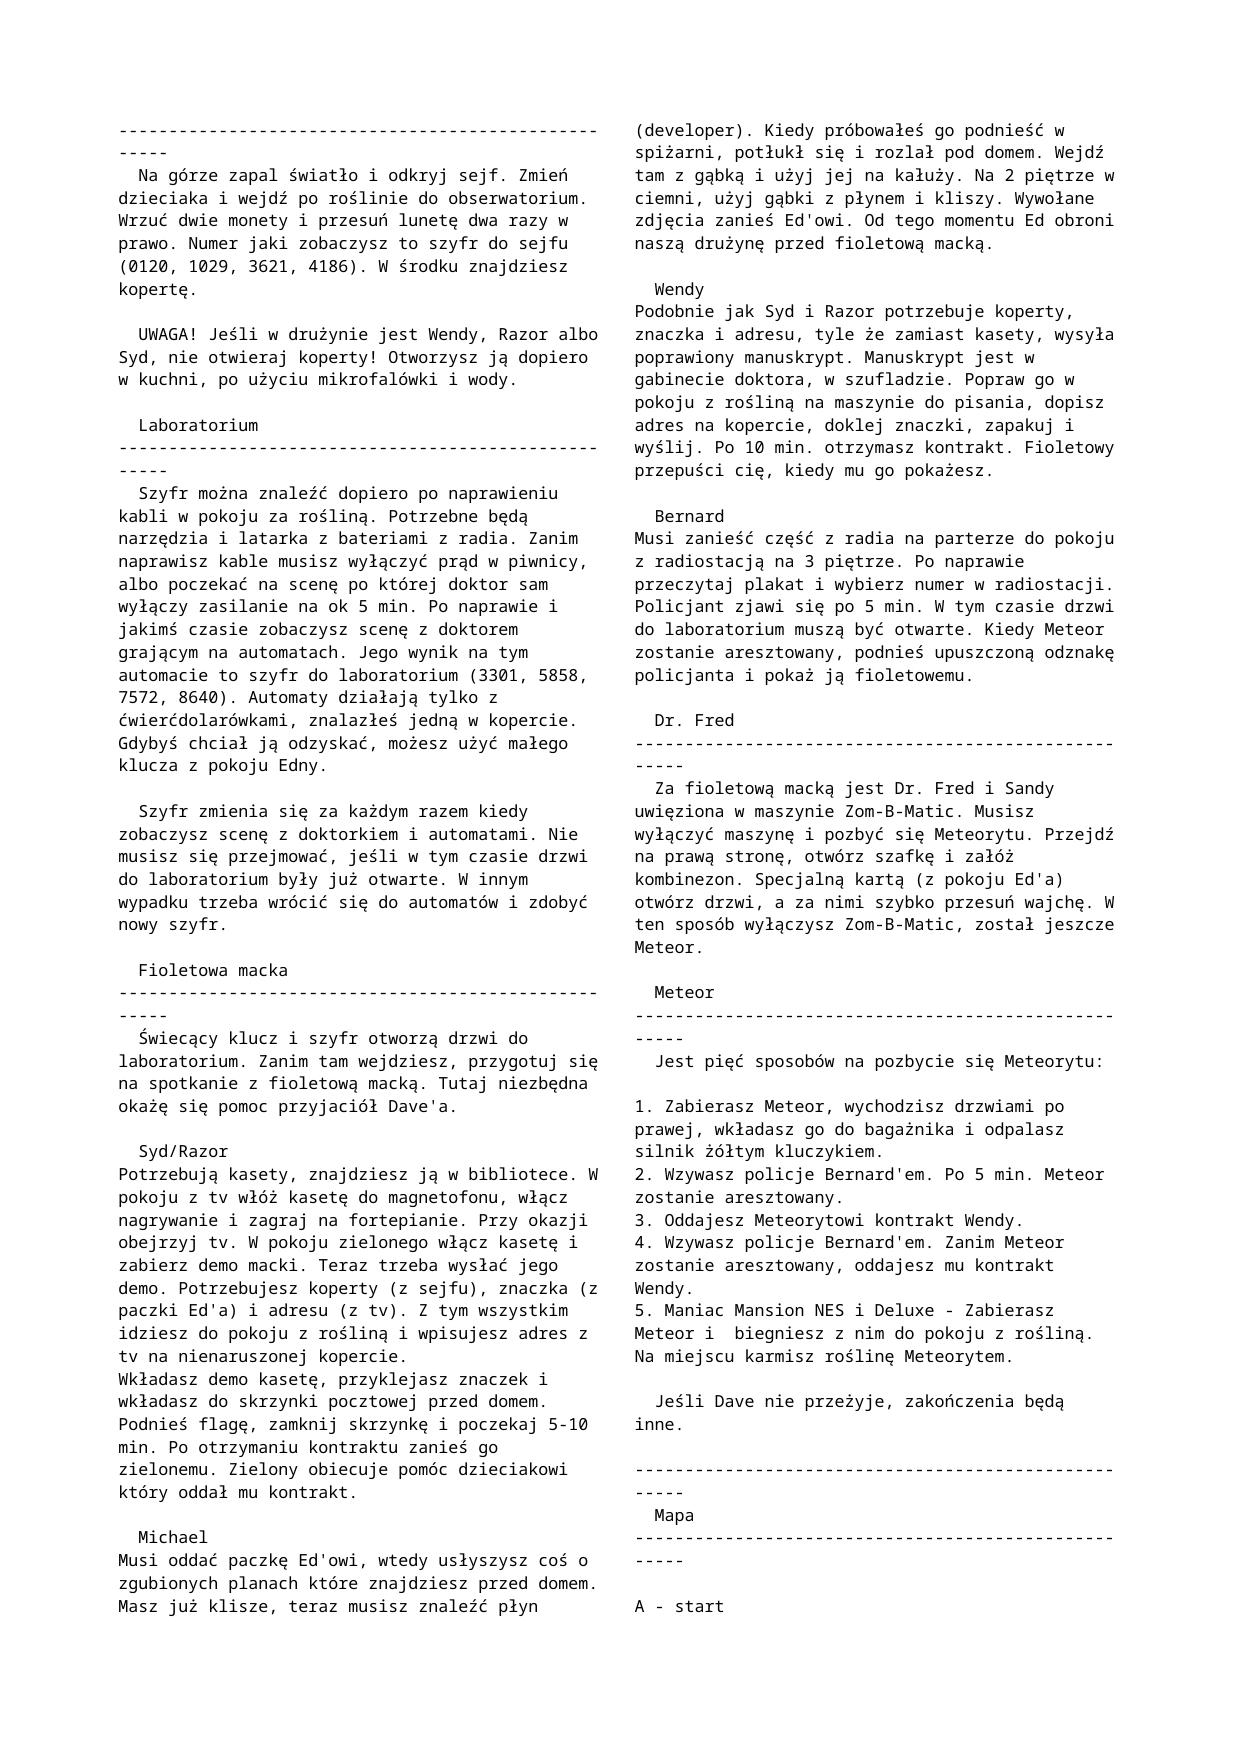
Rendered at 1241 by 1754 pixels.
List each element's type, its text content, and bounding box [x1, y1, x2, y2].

text ----------------------------------------------------- [634, 1004, 1122, 1049]
text 4. Wzywasz policje Bernard'em. Zanim Meteor zostanie aresztowany, oddajesz mu kontrakt Wendy. [634, 1231, 1122, 1299]
text 5. Maniac Mansion NES i Deluxe - Zabierasz Meteor i biegniesz z nim do pokoju z rośliną. Na miejscu karmisz roślinę Meteorytem. [634, 1299, 1122, 1367]
text UWAGA! Jeśli w drużynie jest Wendy, Razor albo Syd, nie otwieraj koperty! Otworzysz ją dopiero w kuchni, po użyciu mikrofalówki i wody. [118, 322, 604, 391]
text Podobnie jak Syd i Razor potrzebuje koperty, znaczka i adresu, tyle że zamiast kasety, wysyła poprawiony manuskrypt. Manuskrypt jest w gabinecie doktora, w szufladzie. Popraw go w pokoju z rośliną na maszynie do pisania, dopisz adres na kopercie, doklej znaczki, zapakuj i wyślij. Po 10 min. otrzymasz kontrakt. Fioletowy przepuści cię, kiedy mu go pokażesz. [634, 300, 1122, 481]
text ----------------------------------------------------- [118, 981, 604, 1026]
text ----------------------------------------------------- [118, 436, 604, 481]
text A - start [634, 1594, 1122, 1617]
text Świecący klucz i szyfr otworzą drzwi do laboratorium. Zanim tam wejdziesz, przygotuj się na spotkanie z fioletową macką. Tutaj niezbędna okażę się pomoc przyjaciół Dave'a. [118, 1026, 604, 1117]
text Mapa [634, 1503, 1122, 1526]
text Musi zanieść część z radia na parterze do pokoju z radiostacją na 3 piętrze. Po naprawie przeczytaj plakat i wybierz numer w radiostacji. Policjant zjawi się po 5 min. W tym czasie drzwi do laboratorium muszą być otwarte. Kiedy Meteor zostanie aresztowany, podnieś upuszczoną odznakę policjanta i pokaż ją fioletowemu. [634, 527, 1122, 686]
text ----------------------------------------------------- [118, 118, 604, 163]
text Jest pięć sposobów na pozbycie się Meteorytu: [634, 1049, 1122, 1072]
text Dr. Fred [634, 708, 1122, 731]
text Jeśli Dave nie przeżyje, zakończenia będą inne. [634, 1390, 1122, 1435]
text 2. Wzywasz policje Bernard'em. Po 5 min. Meteor zostanie aresztowany. [634, 1163, 1122, 1208]
text Michael [118, 1526, 604, 1549]
text ----------------------------------------------------- [634, 1526, 1122, 1571]
text ----------------------------------------------------- [634, 731, 1122, 777]
text Meteor [634, 981, 1122, 1004]
text Wendy [634, 277, 1122, 300]
text Syd/Razor [118, 1140, 604, 1163]
text Potrzebują kasety, znajdziesz ją w bibliotece. W pokoju z tv włóż kasetę do magnetofonu, włącz nagrywanie i zagraj na fortepianie. Przy okazji obejrzyj tv. W pokoju zielonego włącz kasetę i zabierz demo macki. Teraz trzeba wysłać jego [118, 1163, 604, 1276]
text demo. Potrzebujesz koperty (z sejfu), znaczka (z paczki Ed'a) i adresu (z tv). Z tym wszystkim idziesz do pokoju z rośliną i wpisujesz adres z tv na nienaruszonej kopercie. [118, 1276, 604, 1367]
text Bernard [634, 504, 1122, 527]
text 1. Zabierasz Meteor, wychodzisz drzwiami po prawej, wkładasz go do bagażnika i odpalasz silnik żółtym kluczykiem. [634, 1094, 1122, 1163]
text Wkładasz demo kasetę, przyklejasz znaczek i wkładasz do skrzynki pocztowej przed domem. Podnieś flagę, zamknij skrzynkę i poczekaj 5-10 min. Po otrzymaniu kontraktu zanieś go zielonemu. Zielony obiecuje pomóc dzieciakowi który oddał mu kontrakt. [118, 1367, 604, 1503]
text Fioletowa macka [118, 958, 604, 981]
text Szyfr można znaleźć dopiero po naprawieniu kabli w pokoju za rośliną. Potrzebne będą narzędzia i latarka z bateriami z radia. Zanim naprawisz kable musisz wyłączyć prąd w piwnicy, albo poczekać na scenę po której doktor sam wyłączy zasilanie na ok 5 min. Po naprawie i jakimś czasie zobaczysz scenę z doktorem grającym na automatach. Jego wynik na tym automacie to szyfr do laboratorium (3301, 5858, 7572, 8640). Automaty działają tylko z ćwierćdolarówkami, znalazłeś jedną w kopercie. Gdybyś chciał ją odzyskać, możesz użyć małego klucza z pokoju Edny. [118, 481, 604, 777]
text Musi oddać paczkę Ed'owi, wtedy usłyszysz coś o zgubionych planach które znajdziesz przed domem. Masz już klisze, teraz musisz znaleźć płyn [118, 1549, 604, 1617]
text ----------------------------------------------------- [634, 1458, 1122, 1503]
text 3. Oddajesz Meteorytowi kontrakt Wendy. [634, 1208, 1122, 1231]
text (developer). Kiedy próbowałeś go podnieść w spiżarni, potłukł się i rozlał pod domem. Wejdź tam z gąbką i użyj jej na kałuży. Na 2 piętrze w ciemni, użyj gąbki z płynem i kliszy. Wywołane zdjęcia zanieś Ed'owi. Od tego momentu Ed obroni naszą drużynę przed fioletową macką. [634, 118, 1122, 254]
text Za fioletową macką jest Dr. Fred i Sandy uwięziona w maszynie Zom-B-Matic. Musisz wyłączyć maszynę i pozbyć się Meteorytu. Przejdź na prawą stronę, otwórz szafkę i załóż kombinezon. Specjalną kartą (z pokoju Ed'a) otwórz drzwi, a za nimi szybko przesuń wajchę. W ten sposób wyłączysz Zom-B-Matic, został jeszcze Meteor. [634, 777, 1122, 958]
text Na górze zapal światło i odkryj sejf. Zmień dzieciaka i wejdź po roślinie do obserwatorium. Wrzuć dwie monety i przesuń lunetę dwa razy w prawo. Numer jaki zobaczysz to szyfr do sejfu (0120, 1029, 3621, 4186). W środku znajdziesz kopertę. [118, 163, 604, 300]
text Laboratorium [118, 413, 604, 436]
text Szyfr zmienia się za każdym razem kiedy zobaczysz scenę z doktorkiem i automatami. Nie musisz się przejmować, jeśli w tym czasie drzwi do laboratorium były już otwarte. W innym wypadku trzeba wrócić się do automatów i zdobyć nowy szyfr. [118, 799, 604, 936]
